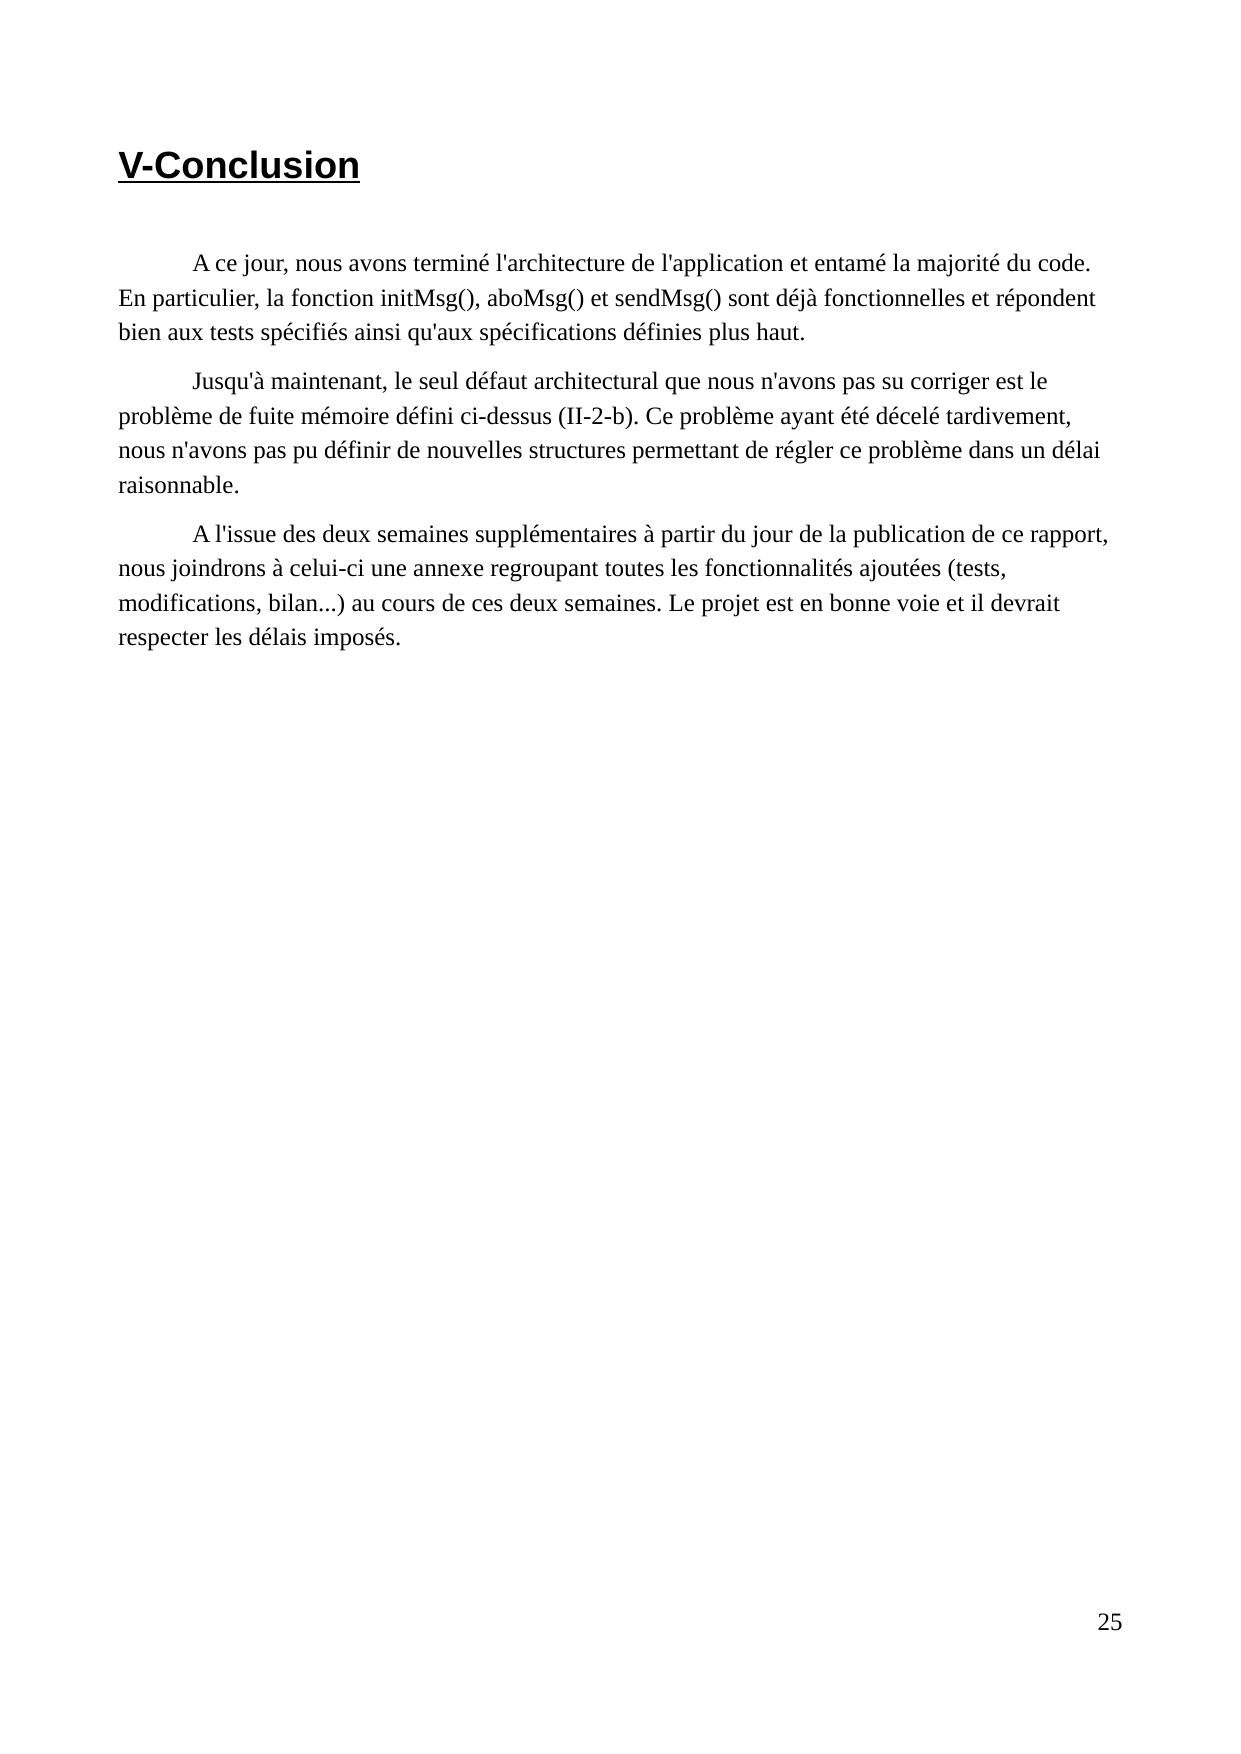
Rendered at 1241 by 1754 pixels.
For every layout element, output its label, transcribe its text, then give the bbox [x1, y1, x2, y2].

text A l'issue des deux semaines supplémentaires à partir du jour de la publication de ce rapport, nous joindrons à celui-ci une annexe regroupant toutes les fonctionnalités ajoutées (tests, modifications, bilan...) au cours de ces deux semaines. Le projet est en bonne voie et il devrait respecter les délais imposés. [118, 519, 1122, 651]
text A ce jour, nous avons terminé l'architecture de l'application et entamé la majorité du code. En particulier, la fonction initMsg(), aboMsg() et sendMsg() sont déjà fonctionnelles et répondent bien aux tests spécifiés ainsi qu'aux spécifications définies plus haut. [118, 248, 1122, 346]
subtitle V-Conclusion [118, 143, 1122, 187]
text Jusqu'à maintenant, le seul défaut architectural que nous n'avons pas su corriger est le problème de fuite mémoire défini ci-dessus (II-2-b). Ce problème ayant été décelé tardivement, nous n'avons pas pu définir de nouvelles structures permettant de régler ce problème dans un délai raisonnable. [118, 366, 1122, 498]
